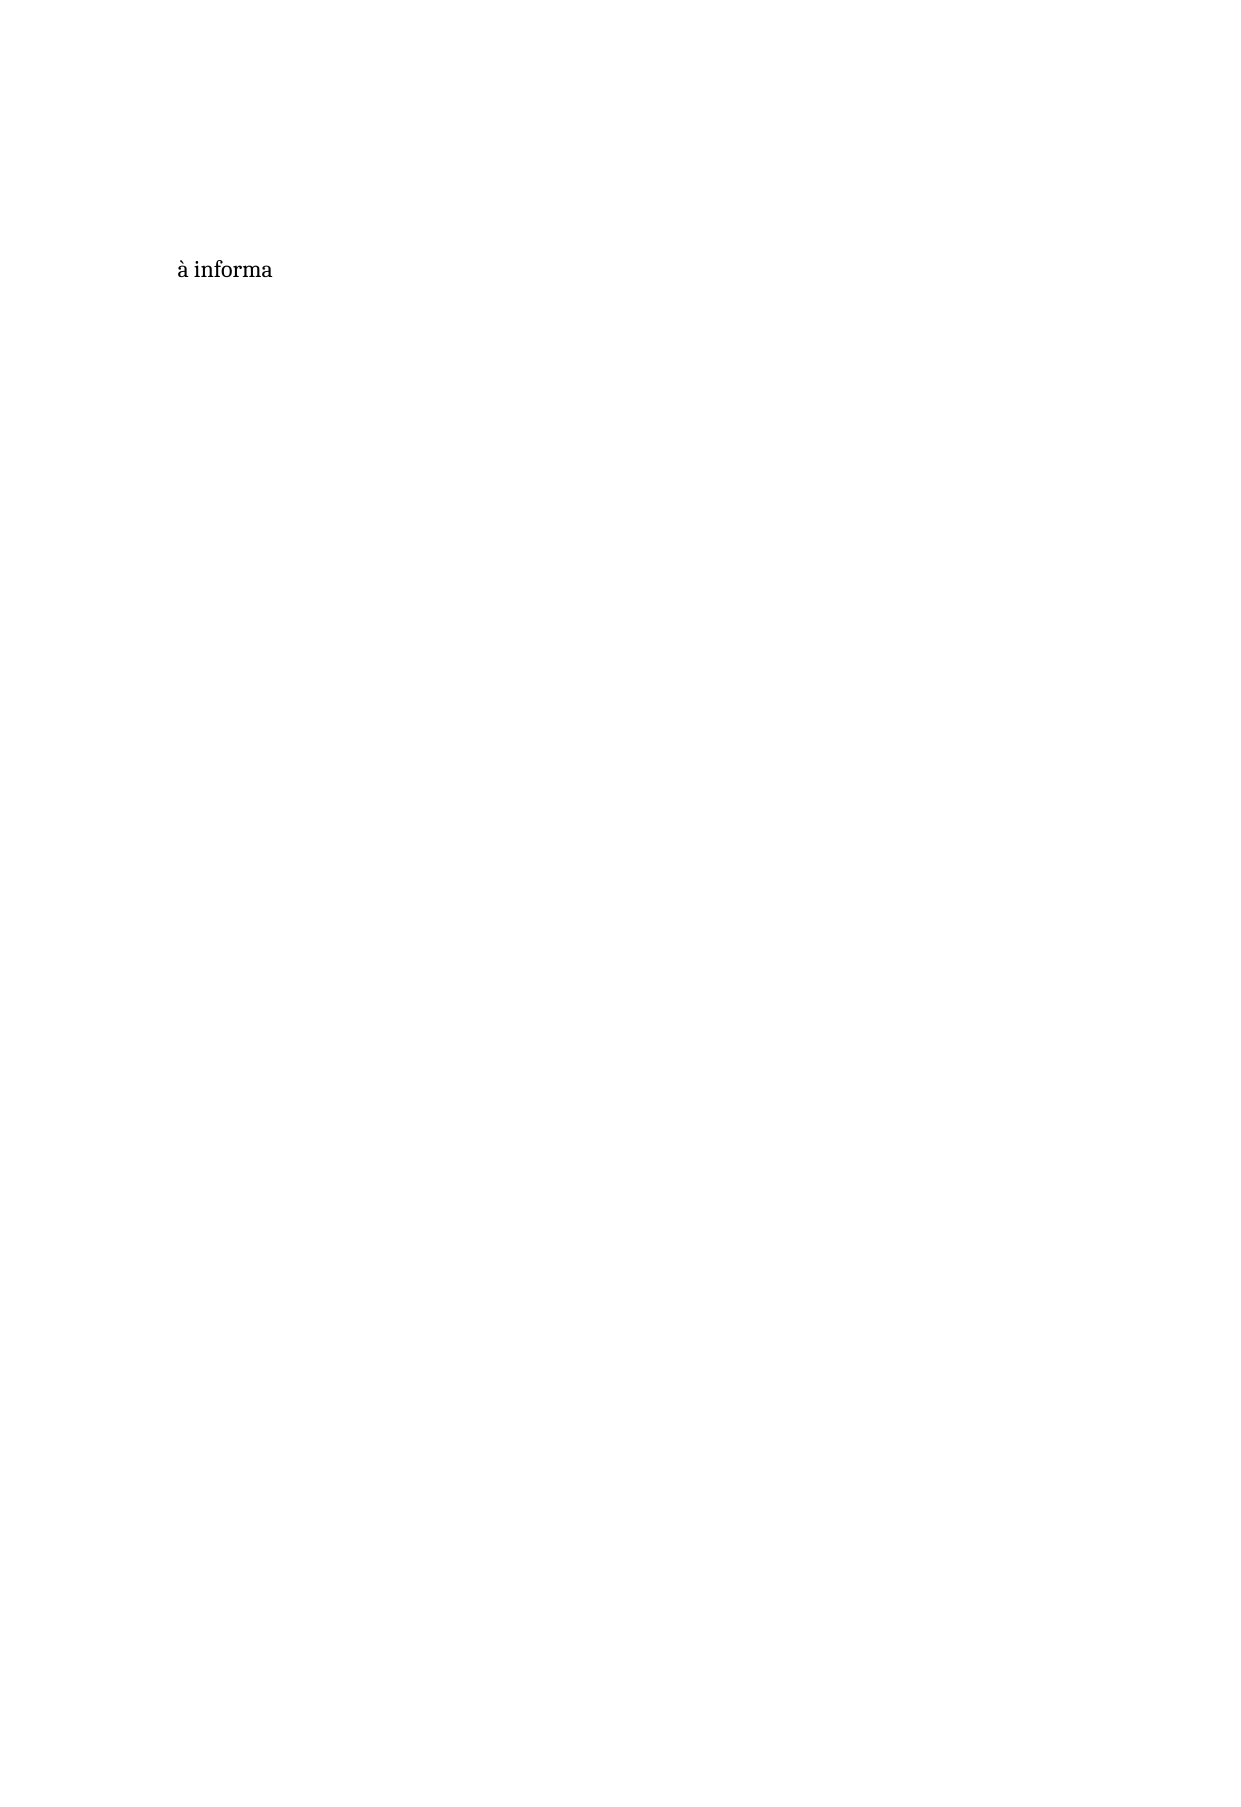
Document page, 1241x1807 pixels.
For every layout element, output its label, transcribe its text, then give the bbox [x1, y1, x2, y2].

text à informa [177, 255, 1069, 283]
